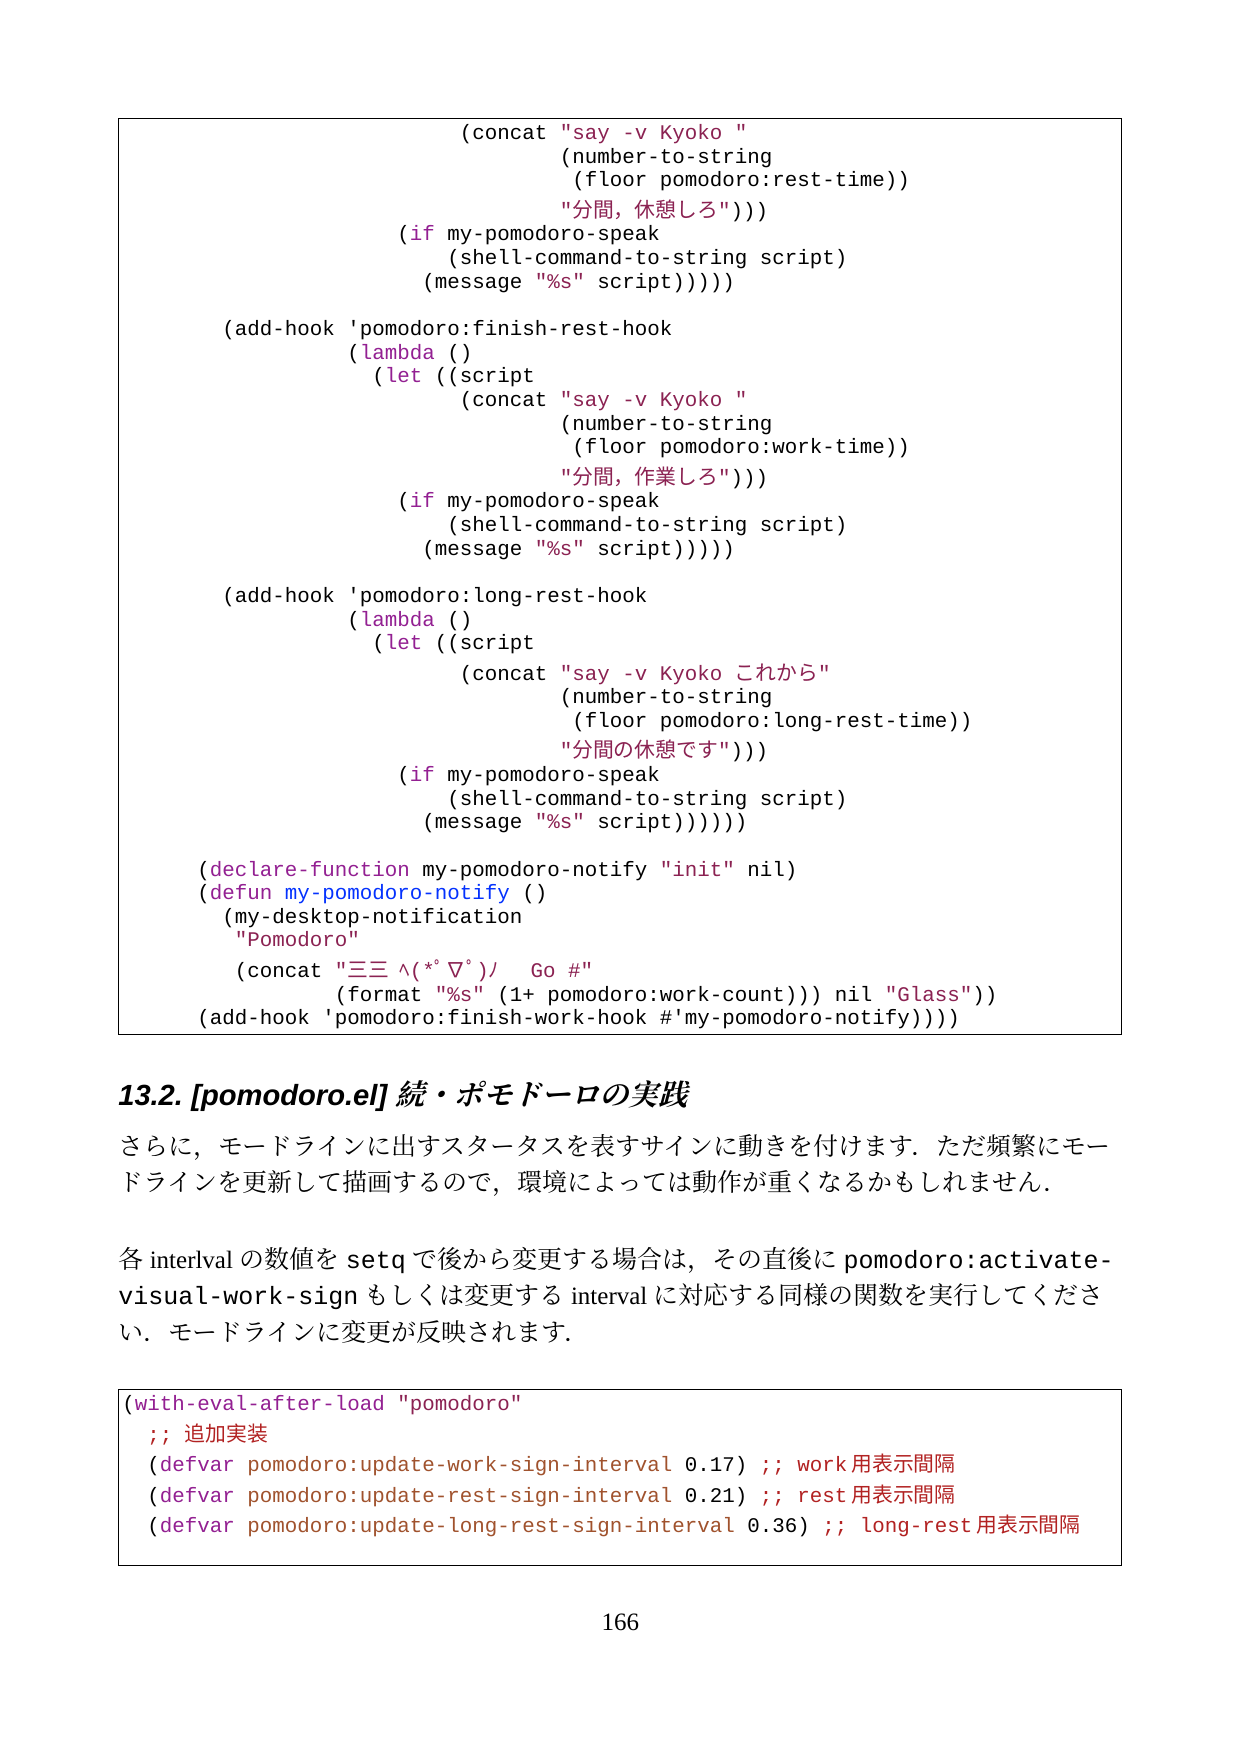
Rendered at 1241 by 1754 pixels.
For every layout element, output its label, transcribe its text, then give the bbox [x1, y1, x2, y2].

text (with-eval-after-load "pomodoro" [119, 1390, 1121, 1413]
text (lambda () [119, 604, 1121, 628]
text (shell-command-to-string script) [119, 243, 1121, 267]
text (concat "三三 ﾍ(*ﾟ∇ﾟ)ﾉ Go #" [119, 949, 1121, 979]
text さらに，モードラインに出すスタータスを表すサインに動きを付けます．ただ頻繁にモードラインを更新して描画するので，環境によっては動作が重くなるかもしれません． [118, 1127, 1122, 1227]
text (add-hook 'pomodoro:finish-work-hook #'my-pomodoro-notify)))) [119, 1003, 1121, 1034]
text "分間の休憩です"))) [119, 729, 1121, 760]
text "分間，作業しろ"))) [119, 456, 1121, 486]
text (defvar pomodoro:update-long-rest-sign-interval 0.36) ;; long-rest用表示間隔 [119, 1504, 1121, 1535]
text (if my-pomodoro-speak [119, 486, 1121, 510]
text (let ((script [119, 361, 1121, 385]
text (if my-pomodoro-speak [119, 219, 1121, 243]
text (declare-function my-pomodoro-notify "init" nil) [119, 854, 1121, 878]
text (defvar pomodoro:update-rest-sign-interval 0.21) ;; rest用表示間隔 [119, 1474, 1121, 1504]
text "分間，休憩しろ"))) [119, 189, 1121, 219]
text (concat "say -v Kyoko " [119, 119, 1121, 142]
text "Pomodoro" [119, 926, 1121, 949]
text (format "%s" (1+ pomodoro:work-count))) nil "Glass")) [119, 979, 1121, 1003]
text (number-to-string [119, 682, 1121, 706]
text (floor pomodoro:long-rest-time)) [119, 706, 1121, 729]
text (shell-command-to-string script) [119, 510, 1121, 534]
text 各 interlval の数値を setq で後から変更する場合は，その直後に pomodoro:activate-visual-work-sign もしくは変更する interval に対応する同様の関数を実行してください．モードラインに変更が反映されます． [118, 1240, 1122, 1377]
text (number-to-string [119, 142, 1121, 165]
text (lambda () [119, 338, 1121, 361]
text (floor pomodoro:work-time)) [119, 432, 1121, 456]
text (concat "say -v Kyoko これから" [119, 652, 1121, 682]
text (defvar pomodoro:update-work-sign-interval 0.17) ;; work用表示間隔 [119, 1443, 1121, 1474]
text (floor pomodoro:rest-time)) [119, 165, 1121, 189]
text (shell-command-to-string script) [119, 784, 1121, 807]
text (let ((script [119, 628, 1121, 652]
text (add-hook 'pomodoro:long-rest-hook [119, 581, 1121, 604]
text (add-hook 'pomodoro:finish-rest-hook [119, 314, 1121, 338]
text (message "%s" script))))) [119, 267, 1121, 290]
text (message "%s" script))))) [119, 534, 1121, 557]
text (number-to-string [119, 409, 1121, 432]
text (my-desktop-notification [119, 902, 1121, 926]
text ;; 追加実装 [119, 1413, 1121, 1443]
text (defun my-pomodoro-notify () [119, 878, 1121, 902]
text (message "%s" script)))))) [119, 807, 1121, 831]
text (concat "say -v Kyoko " [119, 385, 1121, 409]
subtitle [pomodoro.el] 続・ポモドーロの実践 [118, 1072, 1122, 1114]
text (if my-pomodoro-speak [119, 760, 1121, 784]
